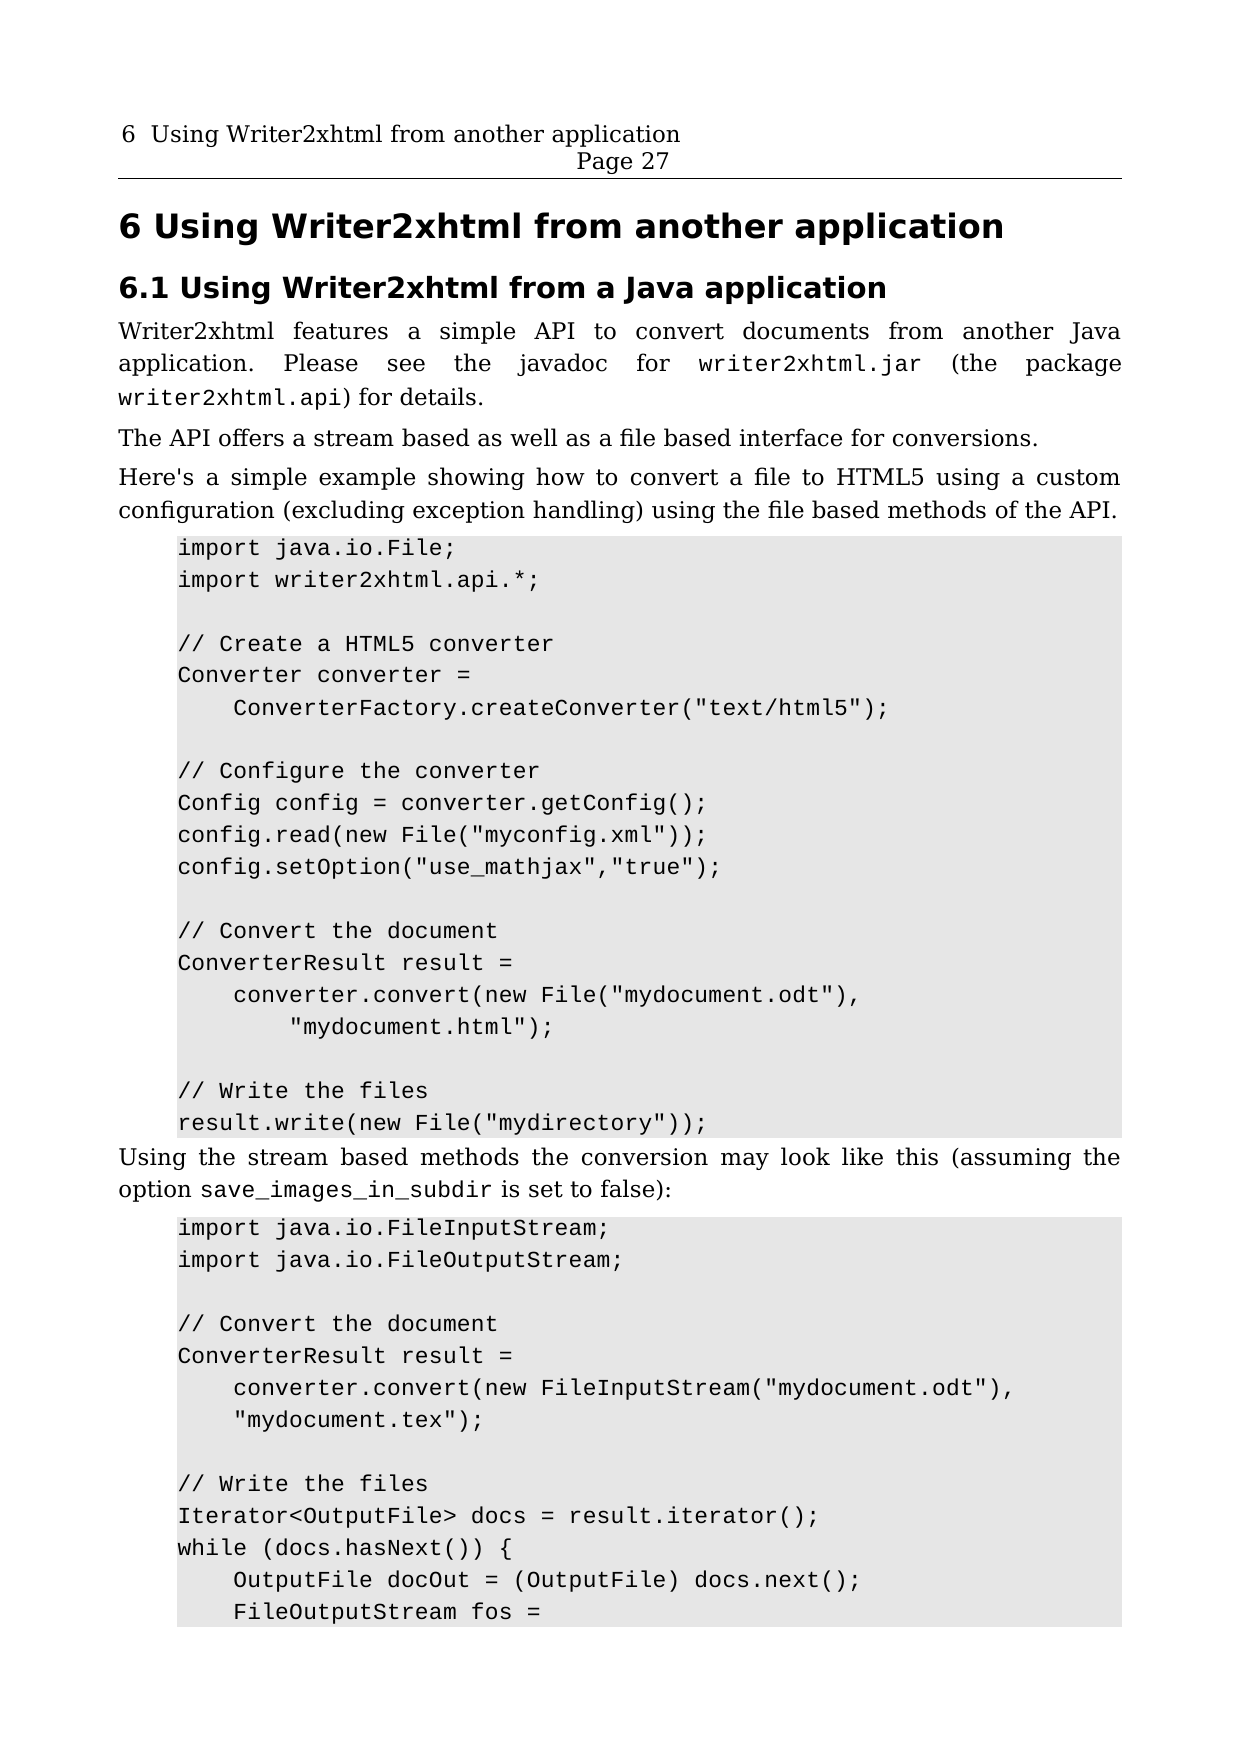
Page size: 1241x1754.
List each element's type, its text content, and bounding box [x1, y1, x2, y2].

text config.read(new File("myconfig.xml")); [177, 824, 1122, 850]
text // Create a HTML5 converter [177, 632, 1122, 658]
text ConverterResult result = [177, 952, 1122, 978]
text config.setOption("use_mathjax","true"); [177, 856, 1122, 882]
subtitle Using Writer2xhtml from a Java application [118, 271, 1122, 305]
text OutputFile docOut = (OutputFile) docs.next(); [177, 1569, 1122, 1595]
text "mydocument.html"); [177, 1016, 1122, 1042]
text import java.io.FileInputStream; [177, 1217, 1122, 1243]
text Converter converter = [177, 664, 1122, 690]
text while (docs.hasNext()) { [177, 1537, 1122, 1563]
text Iterator<OutputFile> docs = result.iterator(); [177, 1505, 1122, 1531]
text import java.io.File; [177, 536, 1122, 562]
text Config config = converter.getConfig(); [177, 792, 1122, 818]
text // Configure the converter [177, 760, 1122, 786]
text ConverterResult result = [177, 1345, 1122, 1371]
text // Write the files [177, 1473, 1122, 1499]
text Writer2xhtml features a simple API to convert documents from another Java application. Please see the javadoc for writer2xhtml.jar (the package writer2xhtml.api) for details. [118, 318, 1122, 413]
text Here's a simple example showing how to convert a file to HTML5 using a custom configuration (excluding exception handling) using the file based methods of the API. [118, 464, 1122, 524]
text The API offers a stream based as well as a file based interface for conversions. [118, 425, 1122, 452]
text // Convert the document [177, 1313, 1122, 1339]
text converter.convert(new FileInputStream("mydocument.odt"), [177, 1377, 1122, 1403]
text ConverterFactory.createConverter("text/html5"); [177, 696, 1122, 722]
text // Write the files [177, 1080, 1122, 1106]
subtitle Using Writer2xhtml from another application [118, 207, 1122, 246]
text converter.convert(new File("mydocument.odt"), [177, 984, 1122, 1010]
text // Convert the document [177, 920, 1122, 946]
text Using the stream based methods the conversion may look like this (assuming the option save_images_in_subdir is set to false): [118, 1144, 1122, 1204]
text import java.io.FileOutputStream; [177, 1249, 1122, 1275]
text FileOutputStream fos = [177, 1601, 1122, 1627]
text result.write(new File("mydirectory")); [177, 1112, 1122, 1138]
text "mydocument.tex"); [177, 1409, 1122, 1435]
text import writer2xhtml.api.*; [177, 568, 1122, 594]
